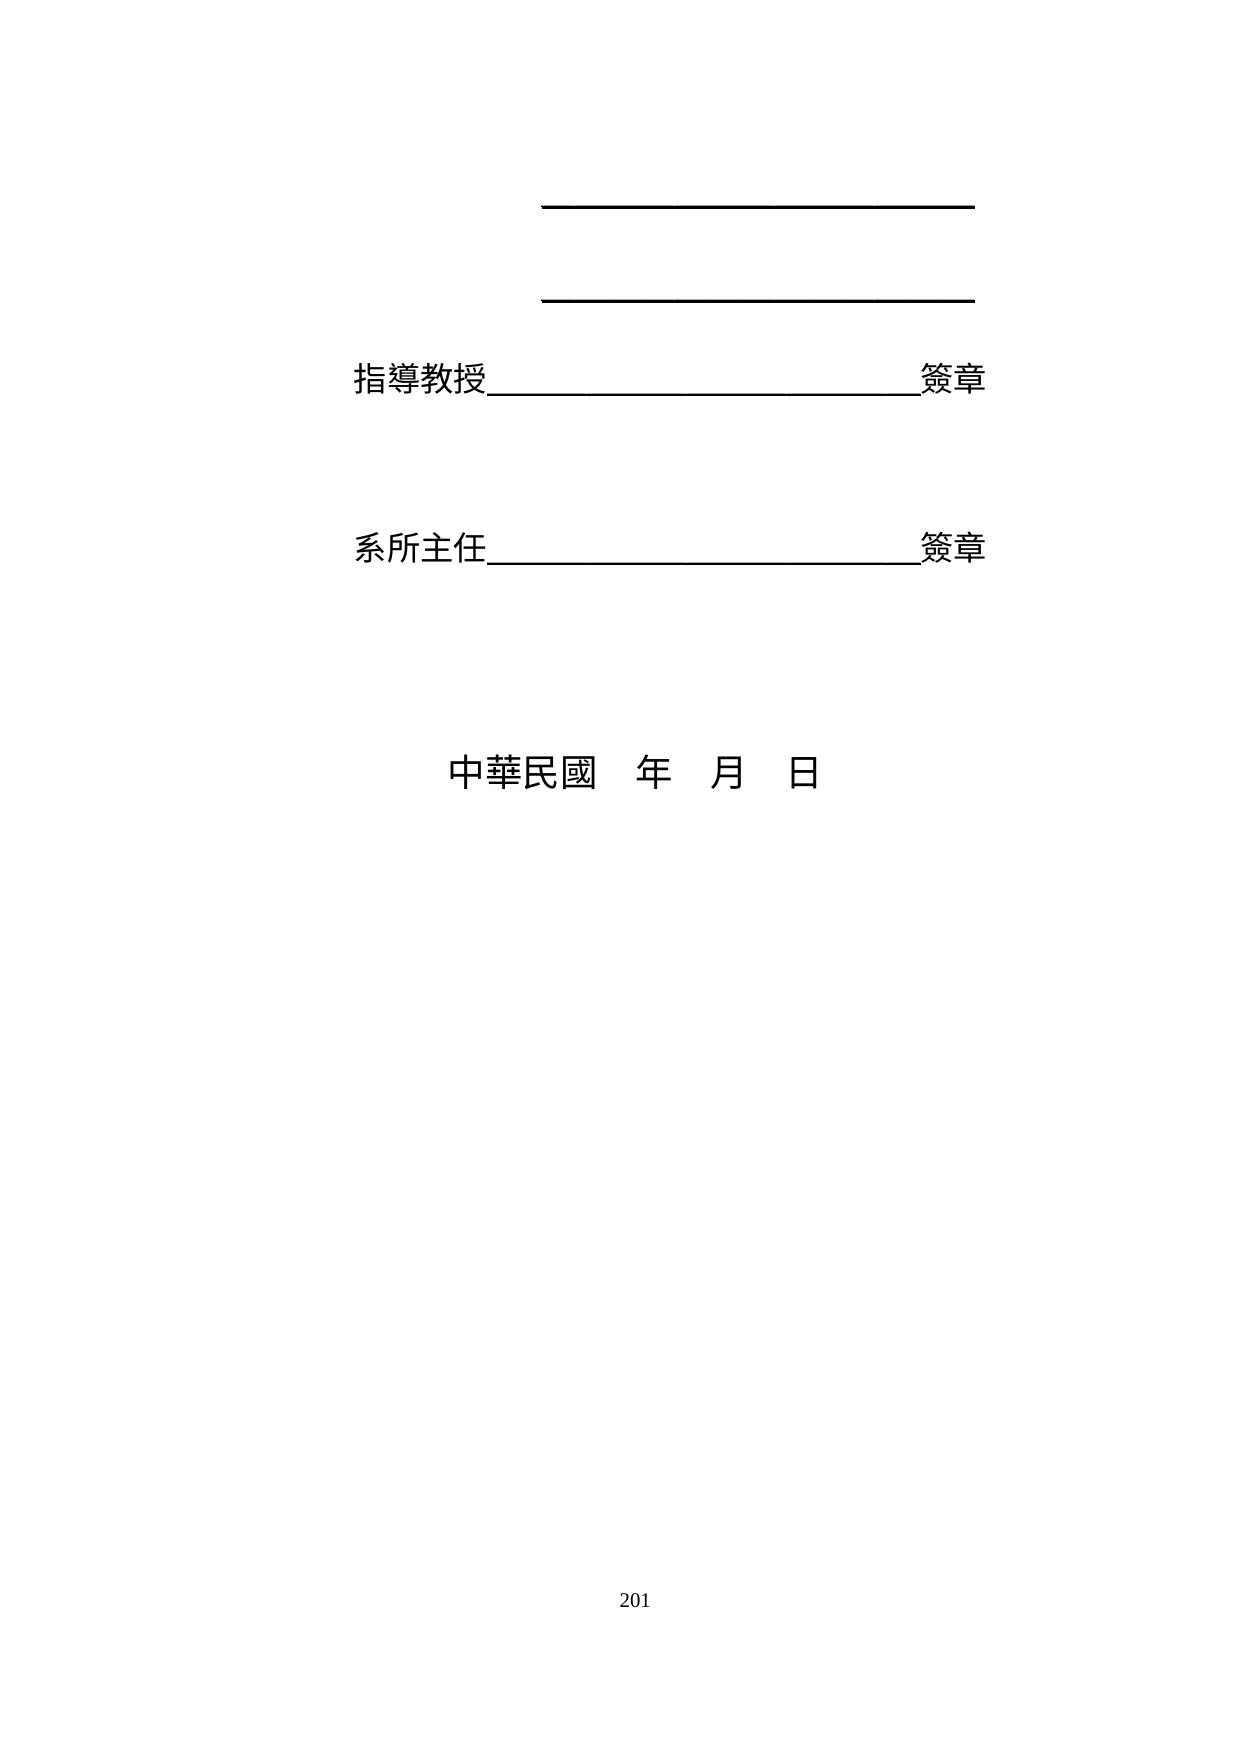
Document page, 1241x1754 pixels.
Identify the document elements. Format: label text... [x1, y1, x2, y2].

text ＿＿＿＿＿＿＿＿＿＿＿＿＿ [148, 148, 1122, 210]
text 指導教授＿＿＿＿＿＿＿＿＿＿＿＿＿簽章 [148, 335, 1122, 398]
text ＿＿＿＿＿＿＿＿＿＿＿＿＿ [148, 241, 1122, 304]
text 系所主任＿＿＿＿＿＿＿＿＿＿＿＿＿簽章 [148, 504, 1122, 566]
text 中華民國 年 月 日 [148, 729, 1122, 791]
